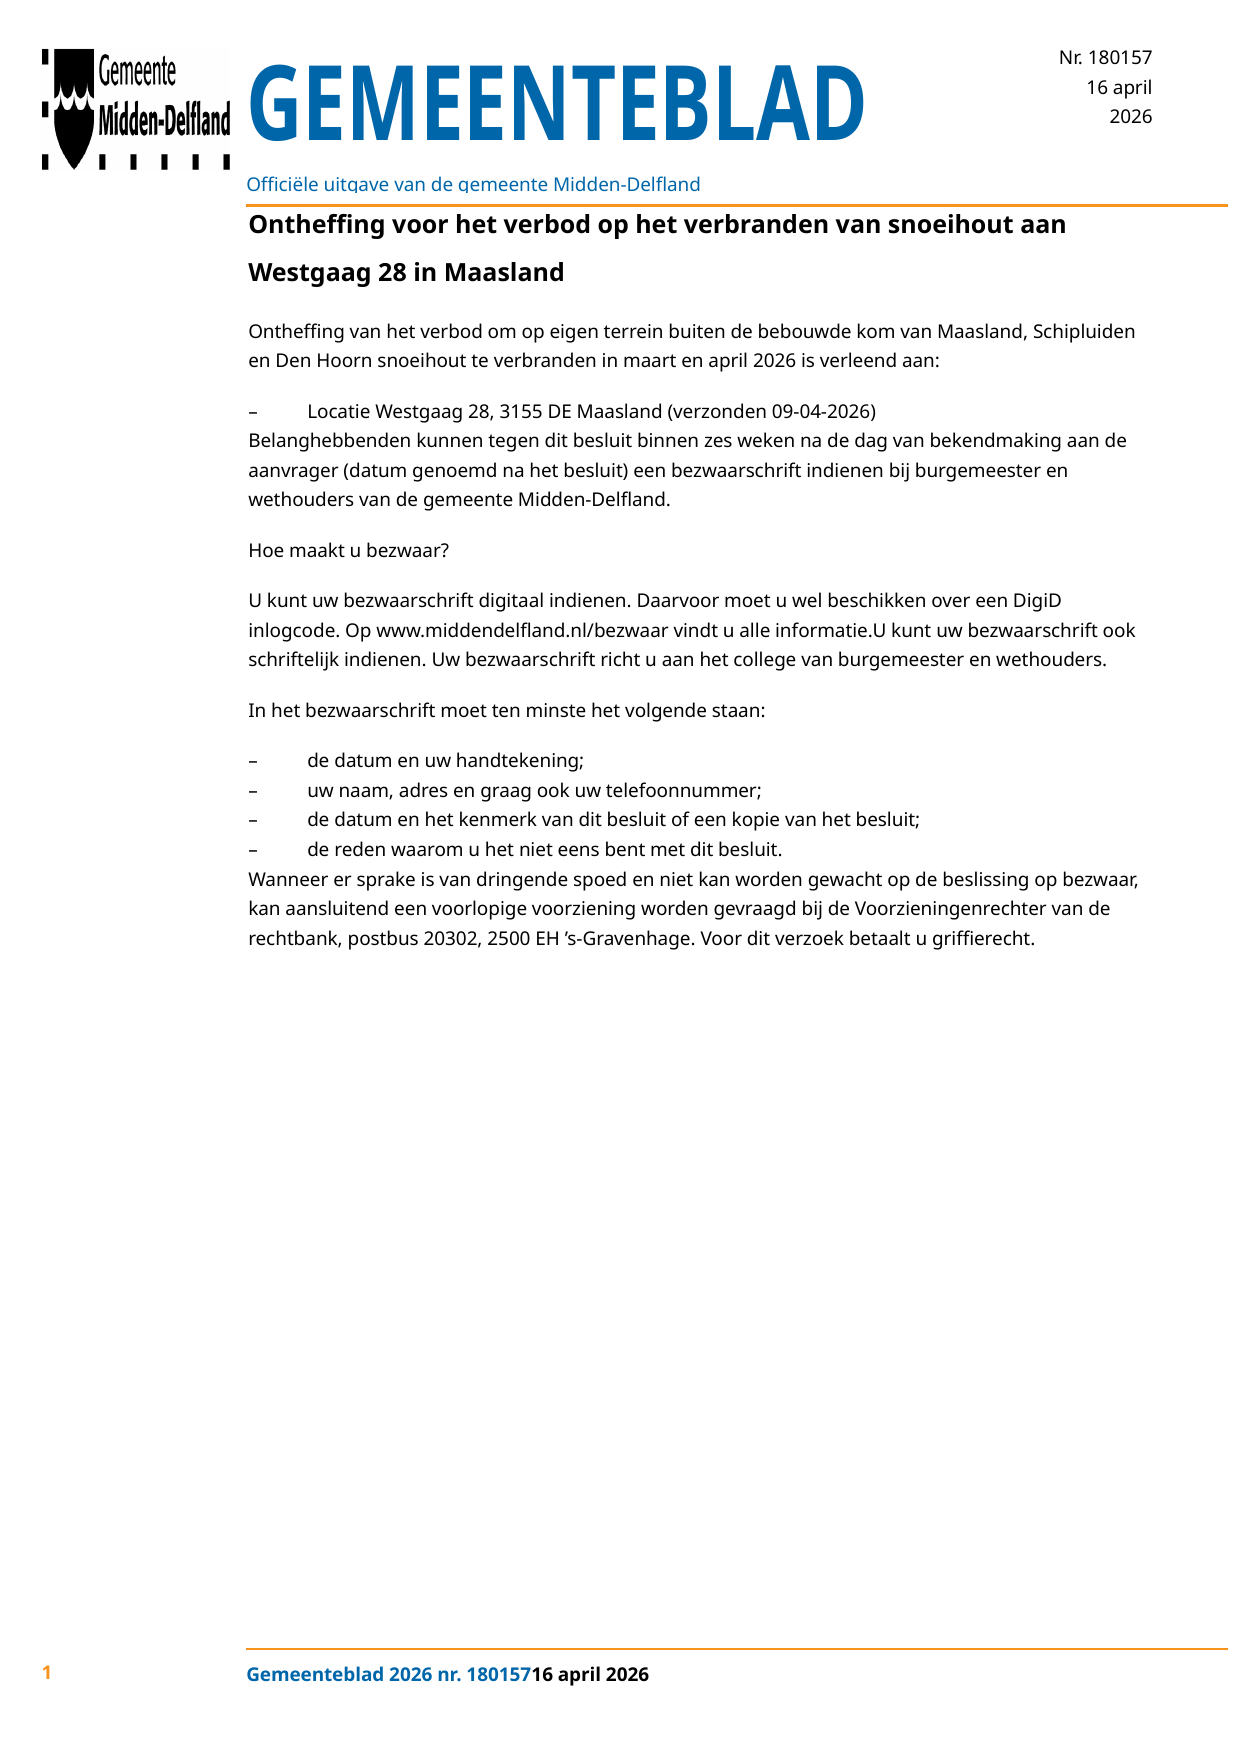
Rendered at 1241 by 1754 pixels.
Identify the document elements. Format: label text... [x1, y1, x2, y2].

text Hoe maakt u bezwaar? [248, 537, 1152, 563]
text Belanghebbenden kunnen tegen dit besluit binnen zes weken na de dag van bekendmaking aan de aanvrager (datum genoemd na het besluit) een bezwaarschrift indienen bij burgemeester en wethouders van de gemeente Midden-Delfland. [248, 427, 1152, 512]
list de reden waarom u het niet eens bent met dit besluit. [248, 836, 1152, 862]
picture [41, 47, 231, 172]
text Ontheffing van het verbod om op eigen terrein buiten de bebouwde kom van Maasland, Schipluiden en Den Hoorn snoeihout te verbranden in maart en april 2026 is verleend aan: [248, 318, 1152, 373]
text In het bezwaarschrift moet ten minste het volgende staan: [248, 697, 1152, 723]
text Ontheffing voor het verbod op het verbranden van snoeihout aan Westgaag 28 in Maasland [248, 207, 1152, 288]
text U kunt uw bezwaarschrift digitaal indienen. Daarvoor moet u wel beschikken over een DigiD inlogcode. Op www.middendelfland.nl/bezwaar vindt u alle informatie.U kunt uw bezwaarschrift ook schriftelijk indienen. Uw bezwaarschrift richt u aan het college van burgemeester en wethouders. [248, 587, 1152, 672]
list de datum en uw handtekening; [248, 747, 1152, 773]
list uw naam, adres en graag ook uw telefoonnummer; [248, 777, 1152, 803]
text ​Wanneer er sprake is van dringende spoed en niet kan worden gewacht op de beslissing op bezwaar, kan aansluitend een voorlopige voorziening worden gevraagd bij de Voorzieningenrechter van de rechtbank, postbus 20302, 2500 EH ’s-Gravenhage. Voor dit verzoek betaalt u griffierecht. [248, 866, 1152, 951]
list de datum en het kenmerk van dit besluit of een kopie van het besluit; [248, 807, 1152, 832]
list Locatie Westgaag 28, 3155 DE Maasland (verzonden 09-04-2026) [248, 398, 1152, 424]
